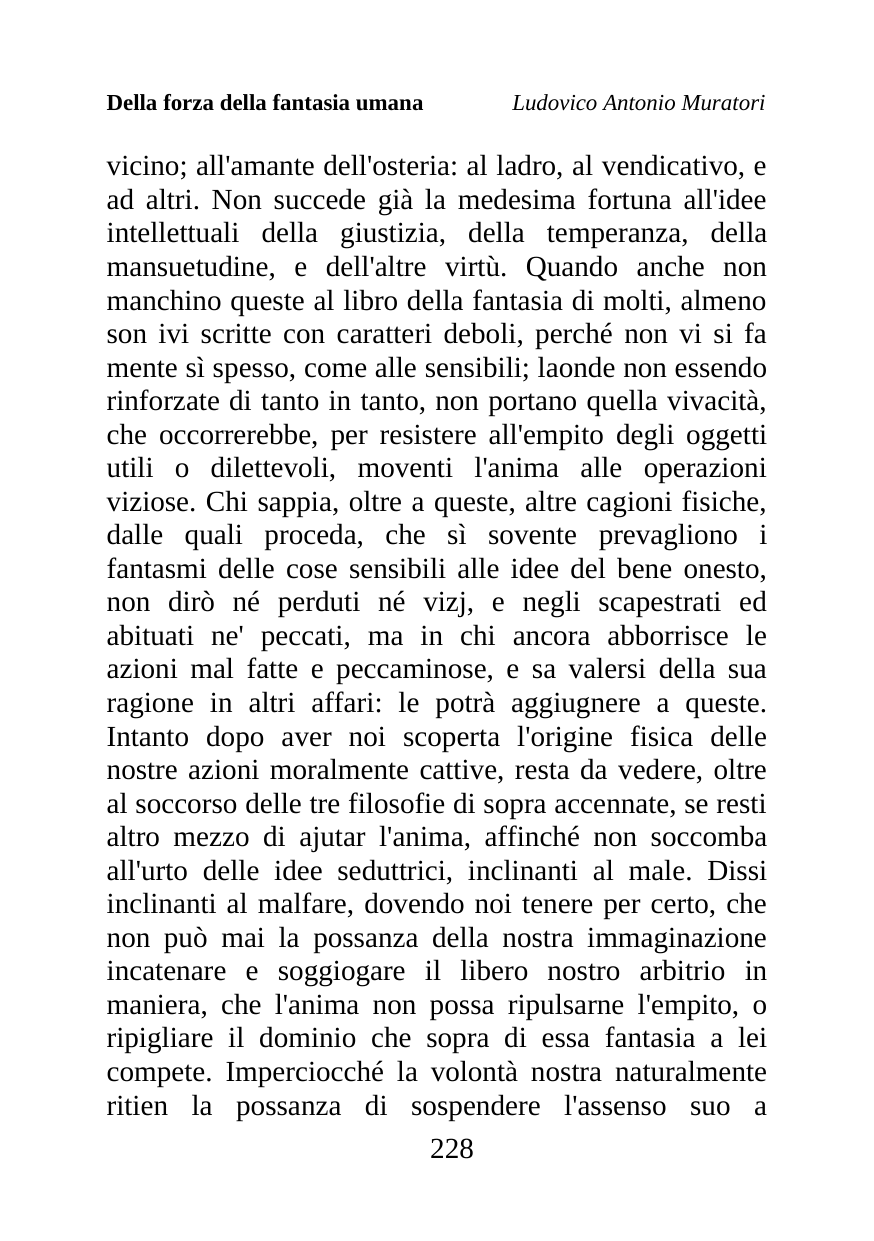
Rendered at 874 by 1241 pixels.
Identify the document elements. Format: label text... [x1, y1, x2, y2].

text vicino; all'amante dell'osteria: al ladro, al vendicativo, e ad altri. Non succede già la medesima fortuna all'idee intellettuali della giustizia, della temperanza, della mansuetudine, e dell'altre virtù. Quando anche non manchino queste al libro della fantasia di molti, almeno son ivi scritte con caratteri deboli, perché non vi si fa mente sì spesso, come alle sensibili; laonde non essendo rinforzate di tanto in tanto, non portano quella vivacità, che occorrerebbe, per resistere all'empito degli oggetti utili o dilettevoli, moventi l'anima alle operazioni viziose. Chi sappia, oltre a queste, altre cagioni fisiche, dalle quali proceda, che sì sovente prevagliono i fantasmi delle cose sensibili alle idee del bene onesto, non dirò né perduti né vizj, e negli scapestrati ed abituati ne' peccati, ma in chi ancora abborrisce le azioni mal fatte e peccaminose, e sa valersi della sua ragione in altri affari: le potrà aggiugnere a queste. Intanto dopo aver noi scoperta l'origine fisica delle nostre azioni moralmente cattive, resta da vedere, oltre al soccorso delle tre filosofie di sopra accennate, se resti altro mezzo di ajutar l'anima, affinché non soccomba all'urto delle idee seduttrici, inclinanti al male. Dissi inclinanti al malfare, dovendo noi tenere per certo, che non può mai la possanza della nostra immaginazione incatenare e soggiogare il libero nostro arbitrio in maniera, che l'anima non possa ripulsarne l'empito, o ripigliare il dominio che sopra di essa fantasia a lei compete. Imperciocché la volontà nostra naturalmente ritien la possanza di sospendere l'assenso suo a [106, 148, 768, 1121]
